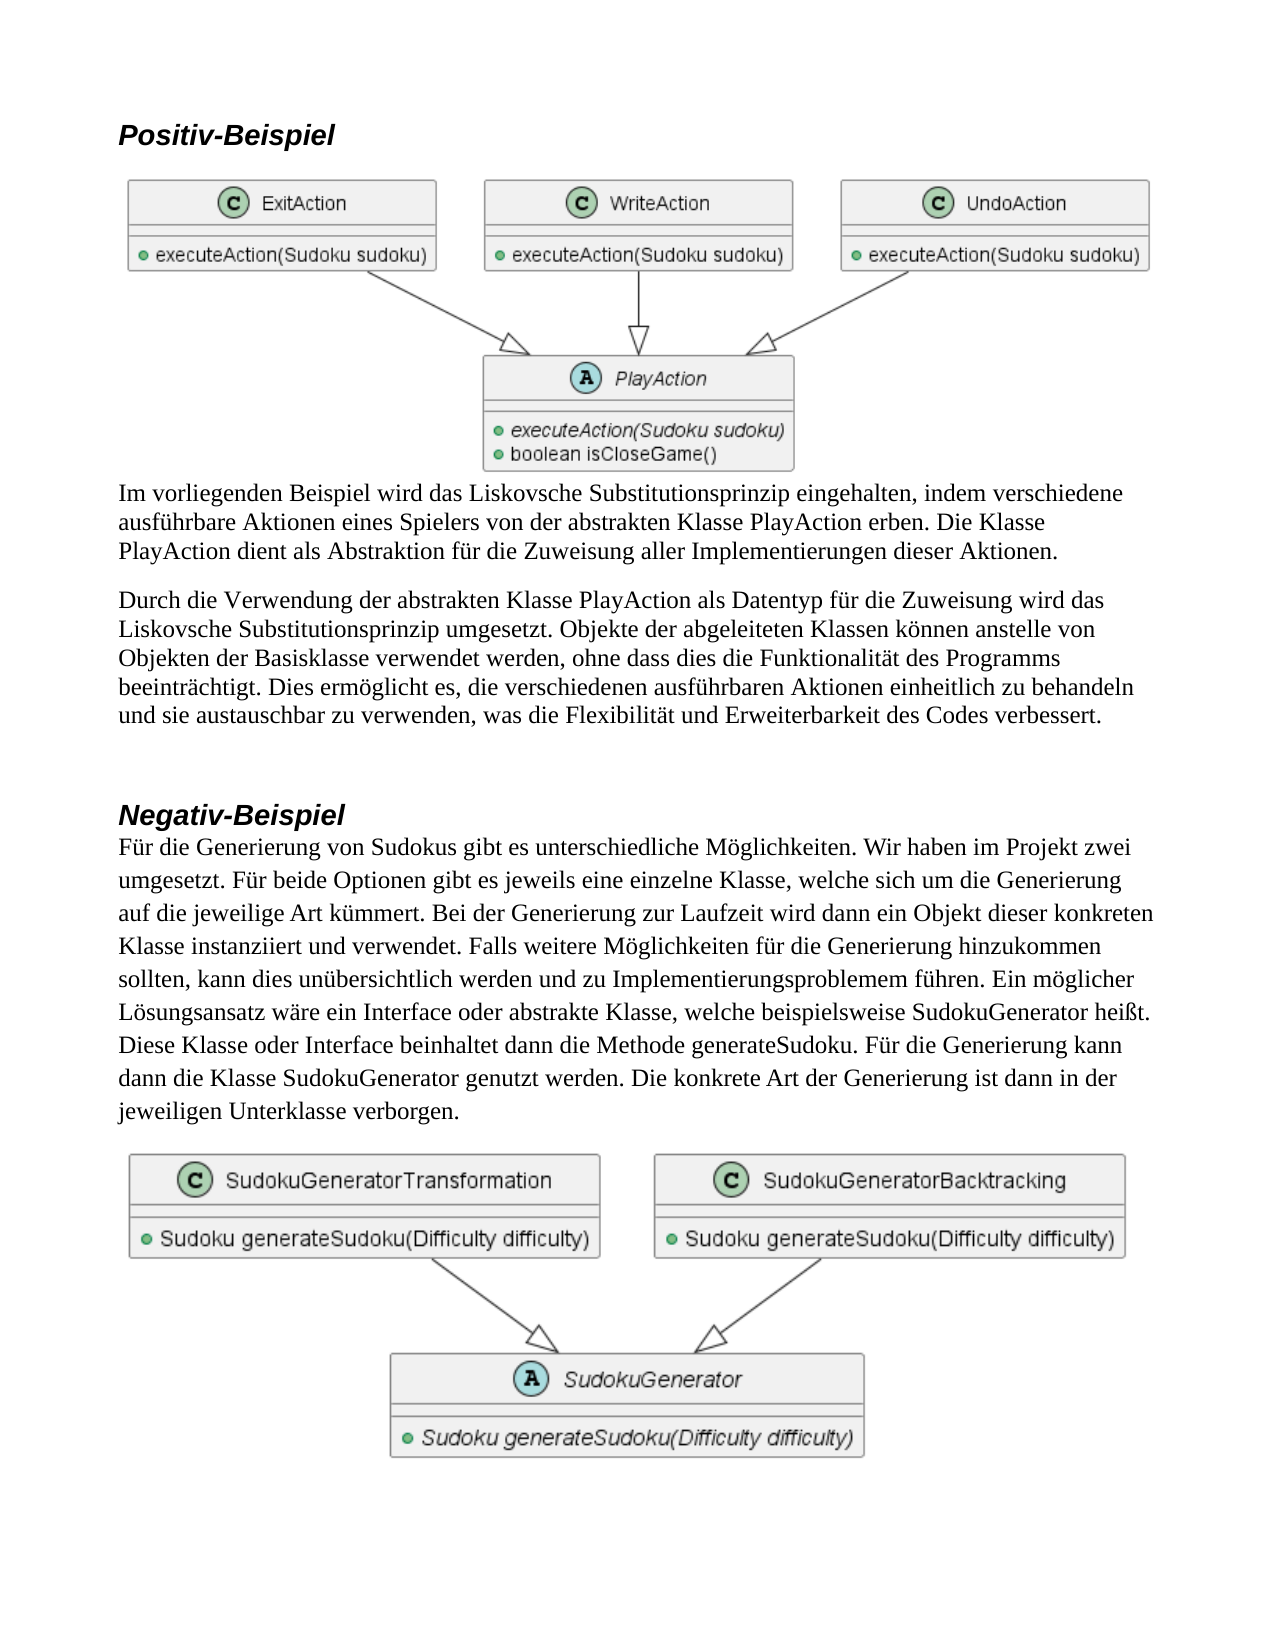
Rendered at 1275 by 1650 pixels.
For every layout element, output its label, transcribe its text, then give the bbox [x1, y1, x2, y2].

text Durch die Verwendung der abstrakten Klasse PlayAction als Datentyp für die Zuweisung wird das Liskovsche Substitutionsprinzip umgesetzt. Objekte der abgeleiteten Klassen können anstelle von Objekten der Basisklasse verwendet werden, ohne dass dies die Funktionalität des Programms beeinträchtigt. Dies ermöglicht es, die verschiedenen ausführbaren Aktionen einheitlich zu behandeln und sie austauschbar zu verwenden, was die Flexibilität und Erweiterbarkeit des Codes verbessert. [118, 586, 1157, 729]
subtitle Positiv-Beispiel [118, 118, 1157, 152]
text Für die Generierung von Sudokus gibt es unterschiedliche Möglichkeiten. Wir haben im Projekt zwei umgesetzt. Für beide Optionen gibt es jeweils eine einzelne Klasse, welche sich um die Generierung auf die jeweilige Art kümmert. Bei der Generierung zur Laufzeit wird dann ein Objekt dieser konkreten Klasse instanziiert und verwendet. Falls weitere Möglichkeiten für die Generierung hinzukommen sollten, kann dies unübersichtlich werden und zu Implementierungsproblemem führen. Ein möglicher Lösungsansatz wäre ein Interface oder abstrakte Klasse, welche beispielsweise SudokuGenerator heißt. Diese Klasse oder Interface beinhaltet dann die Methode generateSudoku. Für die Generierung kann dann die Klasse SudokuGenerator genutzt werden. Die konkrete Art der Generierung ist dann in der jeweiligen Unterklasse verborgen. [118, 832, 1157, 1125]
text Im vorliegenden Beispiel wird das Liskovsche Substitutionsprinzip eingehalten, indem verschiedene ausführbare Aktionen eines Spielers von der abstrakten Klasse PlayAction erben. Die Klasse PlayAction dient als Abstraktion für die Zuweisung aller Implementierungen dieser Aktionen. [118, 479, 1157, 565]
subtitle Negativ-Beispiel [118, 798, 1157, 832]
text [118, 162, 1157, 170]
